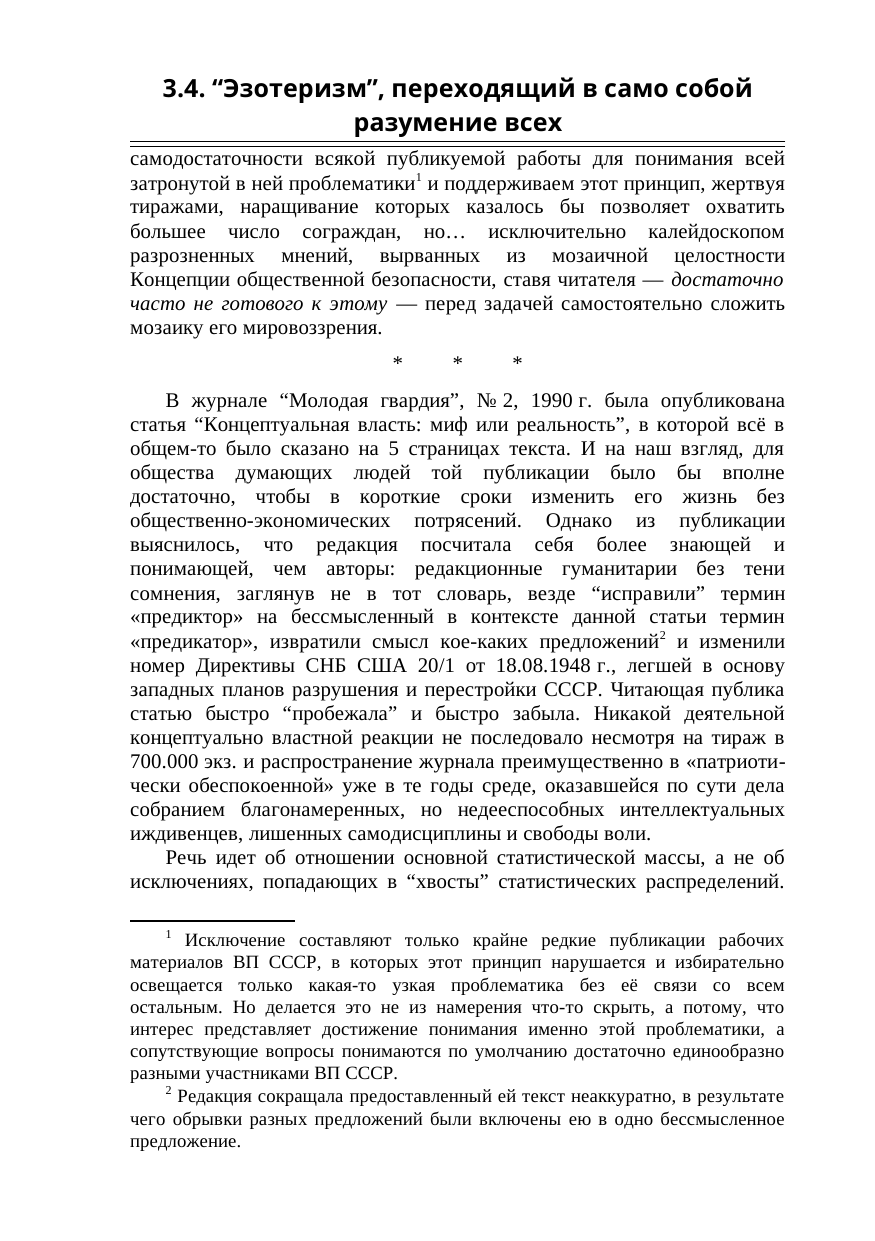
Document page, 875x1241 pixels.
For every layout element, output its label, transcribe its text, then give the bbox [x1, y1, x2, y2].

text Речь идет об отношении основной статистической массы, а не об исключениях, попадающих в “хвосты” статистических распределений. [130, 845, 785, 893]
text самодостаточности всякой публикуемой работы для понимания всей затронутой в ней проблематики и поддерживаем этот принцип, жертвуя тиражами, наращивание которых казалось бы позволяет охватить большее число сограждан, но… исключительно калейдоскопом разрозненных мнений, вырванных из мозаичной целостности Концепции общественной безопасности, ставя читателя — достаточно часто не готового к этому — перед задачей самостоятельно сложить мозаику его мировоззрения. [130, 147, 785, 339]
text Исключение составляют только крайне редкие публикации рабочих материалов ВП СССР, в которых этот принцип нарушается и избирательно освещается только какая-то узкая проблематика без её связи со всем остальным. Но делается это не из намерения что-то скрыть, а потому, что интерес представляет достижение понимания именно этой проблематики, а сопутствующие вопросы понимаются по умолчанию достаточно единообразно разными участниками ВП СССР. [130, 927, 785, 1083]
text В журнале “Молодая гвардия”, № 2, 1990 г. была опубликована статья “Концепту­аль­ная власть: миф или реальность”, в которой всё в общем-то было сказано на 5 страницах текста. И на наш взгляд, для общества думающих людей той публикации было бы вполне достаточно, чтобы в короткие сроки изменить его жизнь без общественно-экономи­чес­ких потрясений. Однако из публикации выяснилось, что редакция посчитала себя более знающей и понимающей, чем авторы: редакционные гуманитарии без тени сомнения, заглянув не в тот словарь, везде “испра­вили” термин «предиктор» на бессмысленный в контексте данной статьи термин «предикатор», извратили смысл кое-каких предложений и изменили номер Директивы СНБ США 20/1 от 18.08.1948 г., легшей в основу западных планов разрушения и перестройки СССР. Читающая публика статью быстро “пробежала” и быстро забыла. Никакой деятельной концептуально властной реакции не последовало несмотря на тираж в 700.000 экз. и распространение журнала преимущественно в «патриоти­чес­ки обеспокоенной» уже в те годы среде, оказавшейся по сути дела собранием благонамеренных, но недееспособных интеллектуальных иждивенцев, лишенных самодисциплины и свободы воли. [130, 388, 785, 845]
text * * * [130, 351, 785, 375]
text Редакция сокращала предоставленный ей текст неаккуратно, в результате чего обрывки разных предложений были включены ею в одно бессмысленное предложение. [130, 1083, 785, 1152]
